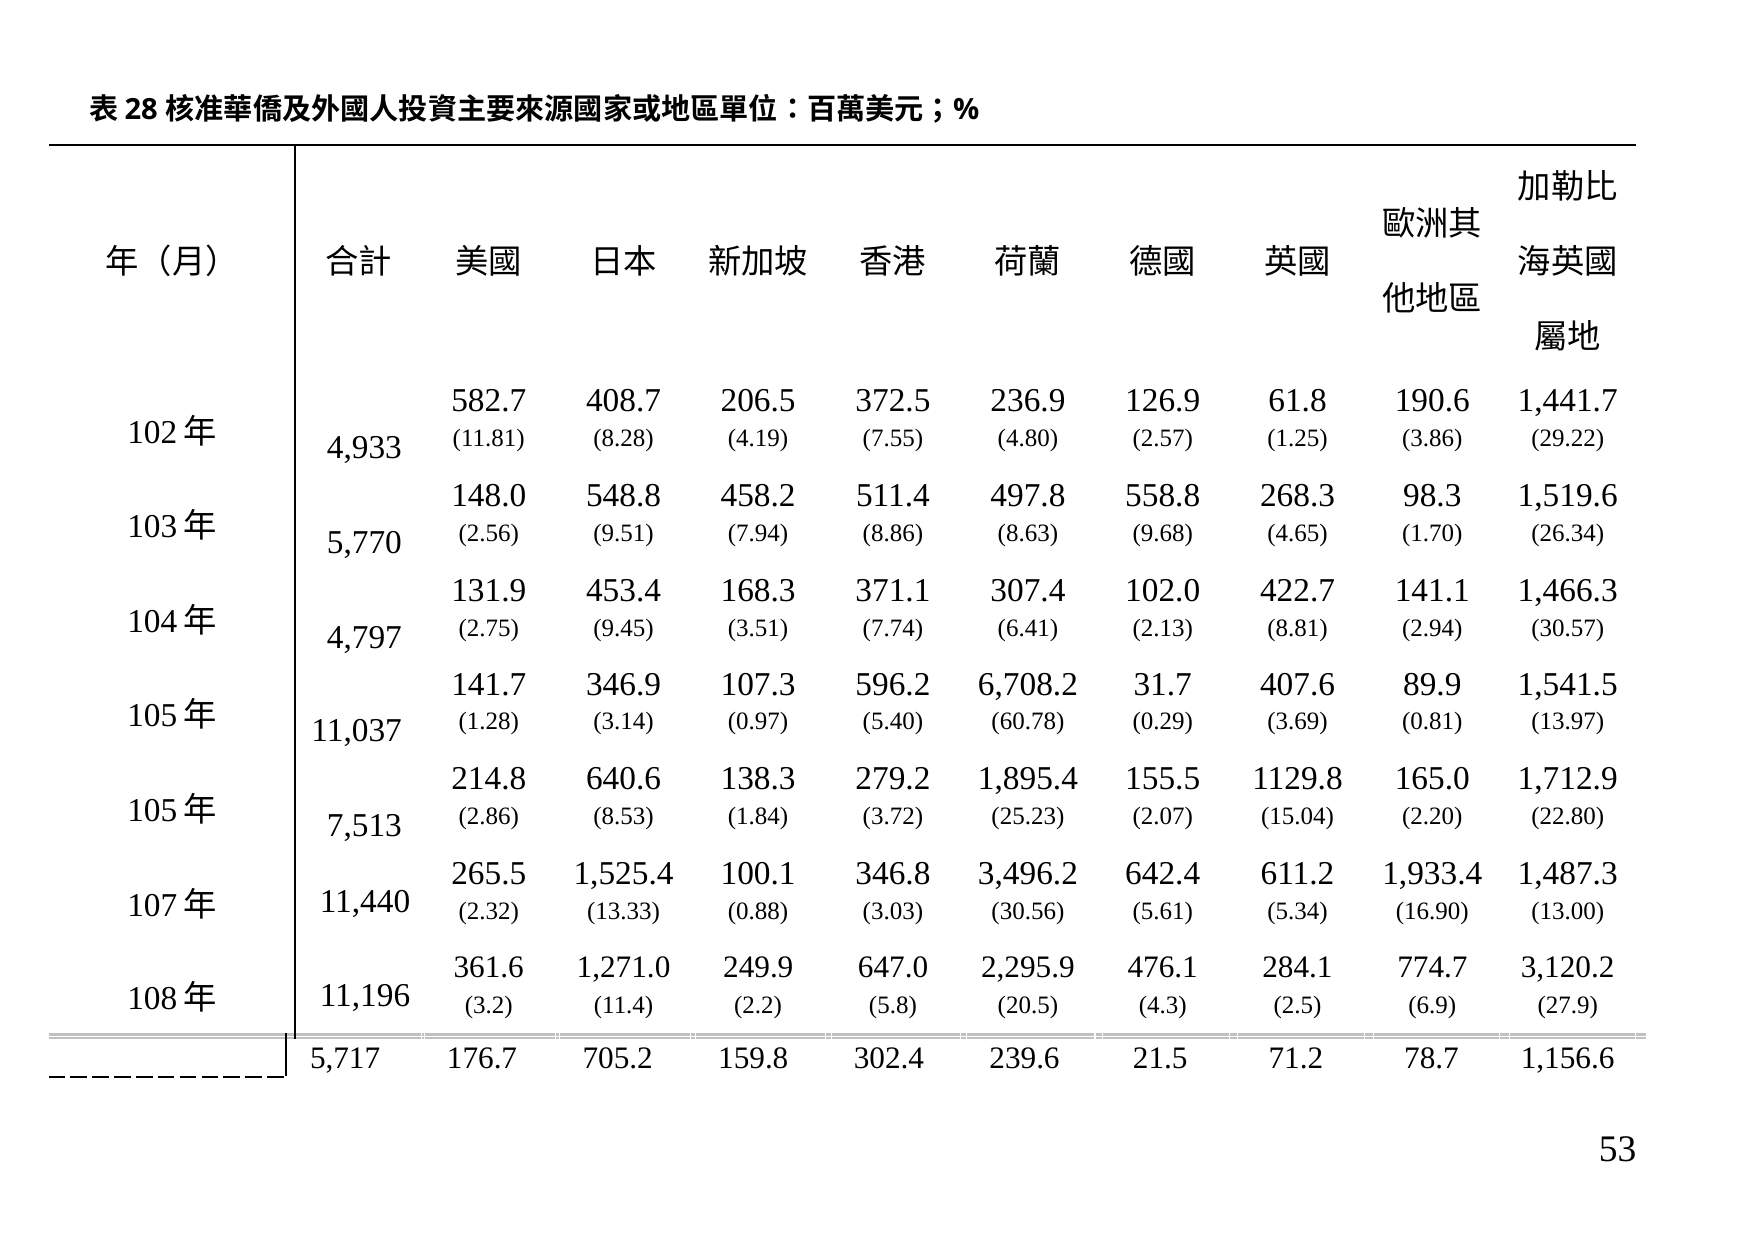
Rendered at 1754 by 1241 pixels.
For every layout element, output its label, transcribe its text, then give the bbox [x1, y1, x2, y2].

table_cell [1636, 371, 1646, 466]
table_cell 7,513 [296, 750, 421, 844]
table_cell 11,196 [296, 939, 421, 1033]
table_cell 3,496.2 (30.56) [961, 845, 1094, 939]
table_cell 558.8 (9.68) [1096, 467, 1229, 561]
table_cell 104年 [49, 561, 294, 656]
table_cell 105年 [49, 750, 294, 844]
table_cell 108年 [49, 939, 294, 1033]
table_cell 141.1 (2.94) [1365, 562, 1499, 656]
table_cell 265.5 (2.32) [422, 845, 555, 939]
table_cell 107.3 (0.97) [691, 656, 825, 749]
table_cell 239.6 [967, 1039, 1102, 1076]
table_cell 236.9 (4.80) [961, 372, 1094, 466]
table_cell 159.8 [695, 1039, 831, 1076]
table_cell 476.1 (4.3) [1096, 939, 1229, 1033]
table_cell 190.6 (3.86) [1365, 372, 1499, 466]
table_cell 774.7 (6.9) [1365, 939, 1499, 1033]
table_cell 1,271.0 (11.4) [556, 939, 690, 1033]
table_cell 141.7 (1.28) [422, 656, 555, 749]
table_cell 372.5 (7.55) [826, 372, 960, 466]
table_cell 346.8 (3.03) [826, 845, 960, 939]
table_cell 11,440 [296, 845, 421, 939]
table_header 荷蘭 [961, 146, 1094, 371]
table_cell 705.2 [560, 1039, 695, 1076]
table_cell 407.6 (3.69) [1230, 656, 1364, 749]
table_cell 168.3 (3.51) [691, 562, 825, 656]
table_cell 1,933.4 (16.90) [1365, 845, 1499, 939]
subtitle 表28 核准華僑及外國人投資主要來源國家或地區單位：百萬美元；% [59, 69, 1636, 144]
table_cell 408.7 (8.28) [556, 372, 690, 466]
table_cell 102年 [49, 372, 294, 466]
table_cell 5,717 [287, 1039, 424, 1076]
table_cell 155.5 (2.07) [1096, 750, 1229, 844]
table_cell [1636, 466, 1646, 561]
table_cell 100.1 (0.88) [691, 845, 825, 939]
table_cell 279.2 (3.72) [826, 750, 960, 844]
table_header 合計 [296, 146, 421, 371]
table_cell 307.4 (6.41) [961, 562, 1094, 656]
table_cell 102.0 (2.13) [1096, 562, 1229, 656]
table_header 加勒比海英國屬地 [1500, 146, 1635, 371]
table_cell 165.0 (2.20) [1365, 750, 1499, 844]
table_cell 21.5 [1102, 1039, 1238, 1076]
table_cell 453.4 (9.45) [556, 562, 690, 656]
table_cell 511.4 (8.86) [826, 467, 960, 561]
table_cell 176.7 [424, 1039, 560, 1076]
table_cell 371.1 (7.74) [826, 562, 960, 656]
table_cell [1636, 844, 1646, 939]
table_cell 458.2 (7.94) [691, 467, 825, 561]
table_cell 71.2 [1238, 1039, 1374, 1076]
table_cell 214.8 (2.86) [422, 750, 555, 844]
table_cell 2,295.9 (20.5) [961, 939, 1094, 1033]
table_cell 78.7 [1374, 1039, 1509, 1076]
table_cell 11,037 [296, 656, 421, 749]
table_cell 1,895.4 (25.23) [961, 750, 1094, 844]
table_cell 548.8 (9.51) [556, 467, 690, 561]
table_cell 1,441.7 (29.22) [1500, 372, 1635, 466]
table_cell 98.3 (1.70) [1365, 467, 1499, 561]
table_cell 138.3 (1.84) [691, 750, 825, 844]
table_cell 31.7 (0.29) [1096, 656, 1229, 749]
table_cell 1,487.3 (13.00) [1500, 845, 1635, 939]
table_cell 105年 [49, 656, 294, 749]
table_cell [1636, 561, 1646, 656]
table_cell 422.7 (8.81) [1230, 562, 1364, 656]
table_cell 642.4 (5.61) [1096, 845, 1229, 939]
table_cell 582.7 (11.81) [422, 372, 555, 466]
table_cell 1,156.6 [1509, 1039, 1646, 1076]
table_cell 1,525.4 (13.33) [556, 845, 690, 939]
table_cell 284.1 (2.5) [1230, 939, 1364, 1033]
table_header 德國 [1096, 146, 1229, 371]
table_cell 302.4 [831, 1039, 967, 1076]
table_cell 3,120.2 (27.9) [1500, 939, 1635, 1033]
table_cell [1636, 749, 1646, 844]
table_header 年（月） [49, 146, 294, 371]
table_cell 1,519.6 (26.34) [1500, 467, 1635, 561]
table_cell 5,770 [296, 467, 421, 561]
table_cell [49, 1039, 285, 1076]
table_cell 103年 [49, 467, 294, 561]
table_cell 1,541.5 (13.97) [1500, 656, 1635, 749]
table_cell [1636, 939, 1646, 1033]
table_cell 148.0 (2.56) [422, 467, 555, 561]
table_cell 61.8 (1.25) [1230, 372, 1364, 466]
table_cell 4,933 [296, 372, 421, 466]
table_header [1636, 144, 1646, 371]
table_cell 346.9 (3.14) [556, 656, 690, 749]
table_cell 6,708.2 (60.78) [961, 656, 1094, 749]
table_cell 126.9 (2.57) [1096, 372, 1229, 466]
table_cell 361.6 (3.2) [422, 939, 555, 1033]
table_header 歐洲其他地區 [1365, 146, 1499, 371]
table_header 日本 [556, 146, 690, 371]
table_header 香港 [826, 146, 960, 371]
table_header 英國 [1230, 146, 1364, 371]
table_cell 206.5 (4.19) [691, 372, 825, 466]
table_header 美國 [422, 146, 555, 371]
table_cell [1636, 656, 1646, 749]
table_header 新加坡 [691, 146, 825, 371]
table_cell 4,797 [296, 562, 421, 656]
table_cell 131.9 (2.75) [422, 562, 555, 656]
table_cell 497.8 (8.63) [961, 467, 1094, 561]
table_cell 1,466.3 (30.57) [1500, 562, 1635, 656]
table_cell 107年 [49, 845, 294, 939]
table_cell 596.2 (5.40) [826, 656, 960, 749]
table_cell 1,712.9 (22.80) [1500, 750, 1635, 844]
table_cell 647.0 (5.8) [826, 939, 960, 1033]
table_cell 640.6 (8.53) [556, 750, 690, 844]
table_cell 1129.8 (15.04) [1230, 750, 1364, 844]
table_cell 268.3 (4.65) [1230, 467, 1364, 561]
table_cell 89.9 (0.81) [1365, 656, 1499, 749]
table_cell 611.2 (5.34) [1230, 845, 1364, 939]
table_cell 249.9 (2.2) [691, 939, 825, 1033]
